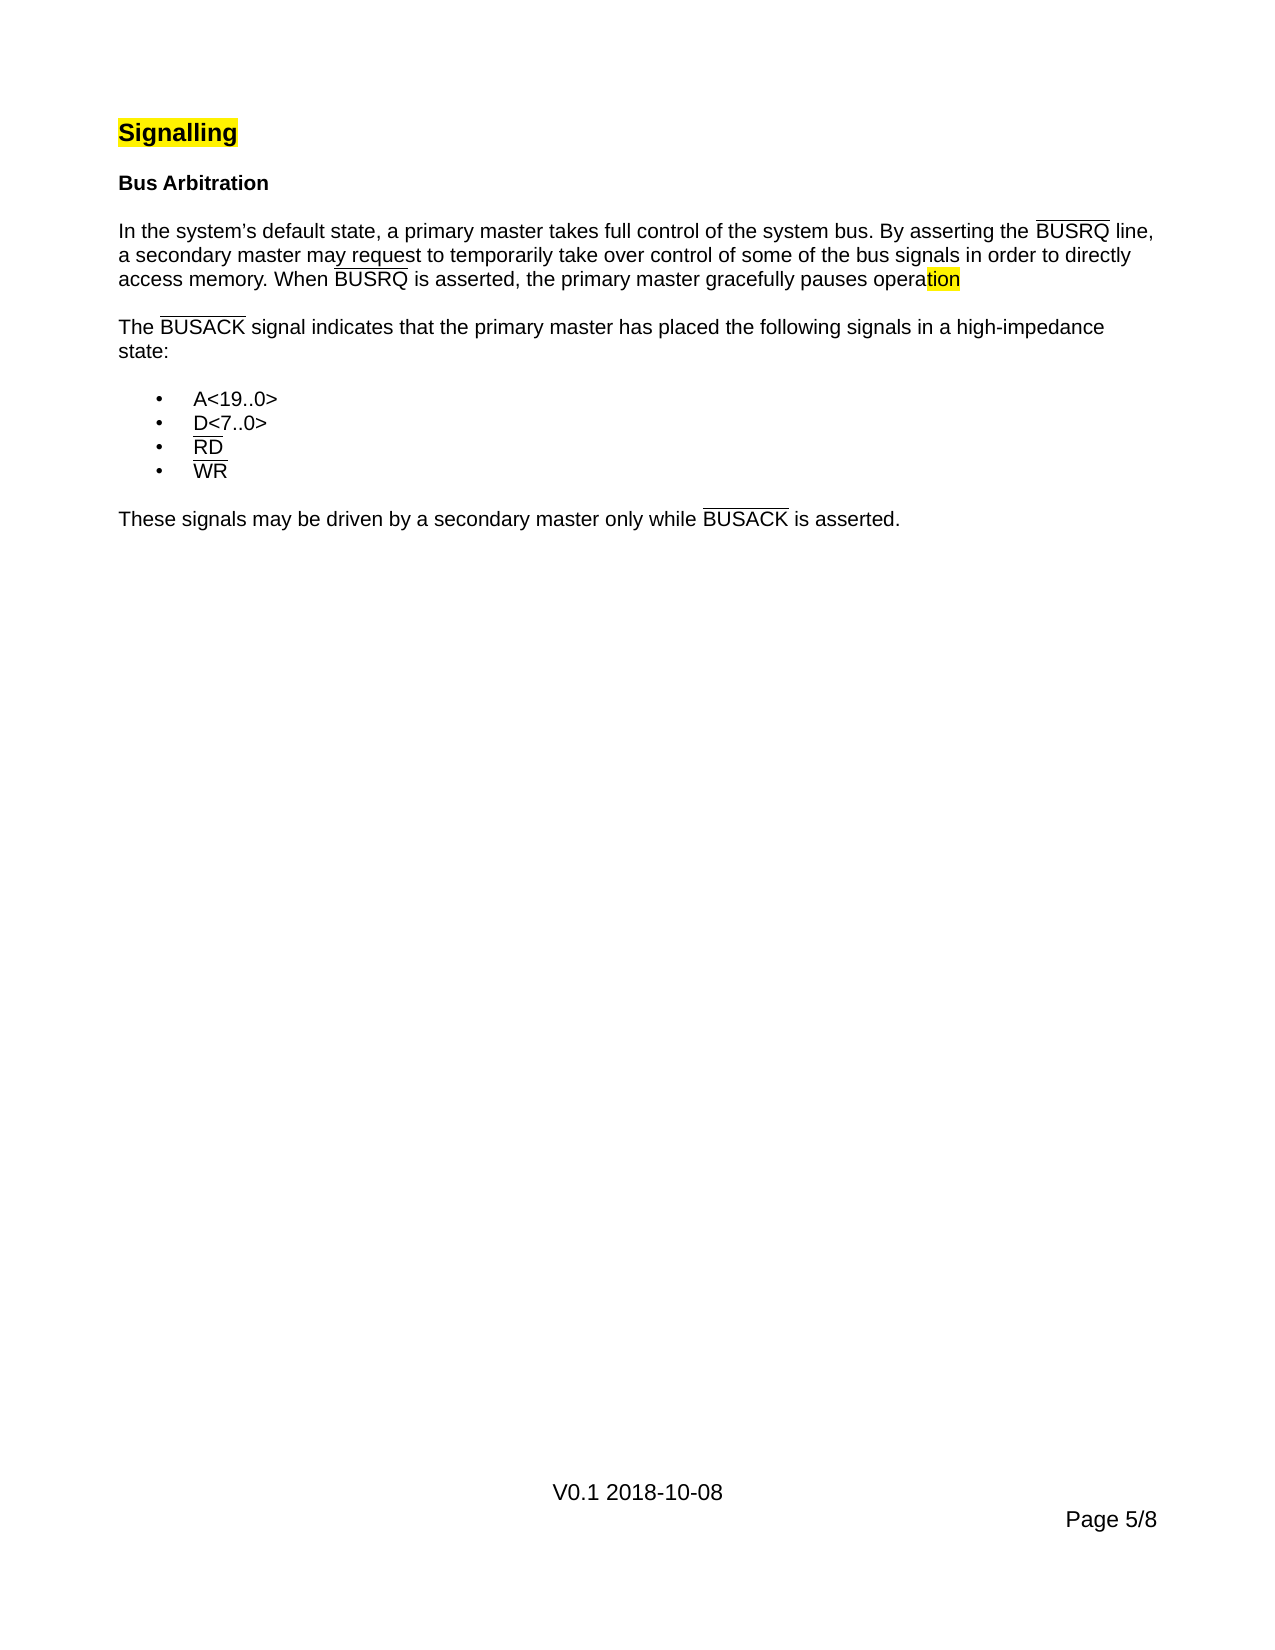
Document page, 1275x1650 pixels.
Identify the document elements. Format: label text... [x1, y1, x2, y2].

text These signals may be driven by a secondary master only while BUSACK is asserted. [118, 507, 1157, 531]
list RD [156, 435, 1157, 459]
text Bus Arbitration [118, 171, 1157, 195]
text Signalling [118, 118, 1157, 147]
list A<19..0> [156, 387, 1157, 411]
text The BUSACK signal indicates that the primary master has placed the following signals in a high-impedance state: [118, 315, 1157, 363]
text In the system’s default state, a primary master takes full control of the system bus. By asserting the BUSRQ line, a secondary master may request to temporarily take over control of some of the bus signals in order to directly access memory. When BUSRQ is asserted, the primary master gracefully pauses operation [118, 219, 1157, 291]
list D<7..0> [156, 411, 1157, 435]
list WR [156, 459, 1157, 483]
